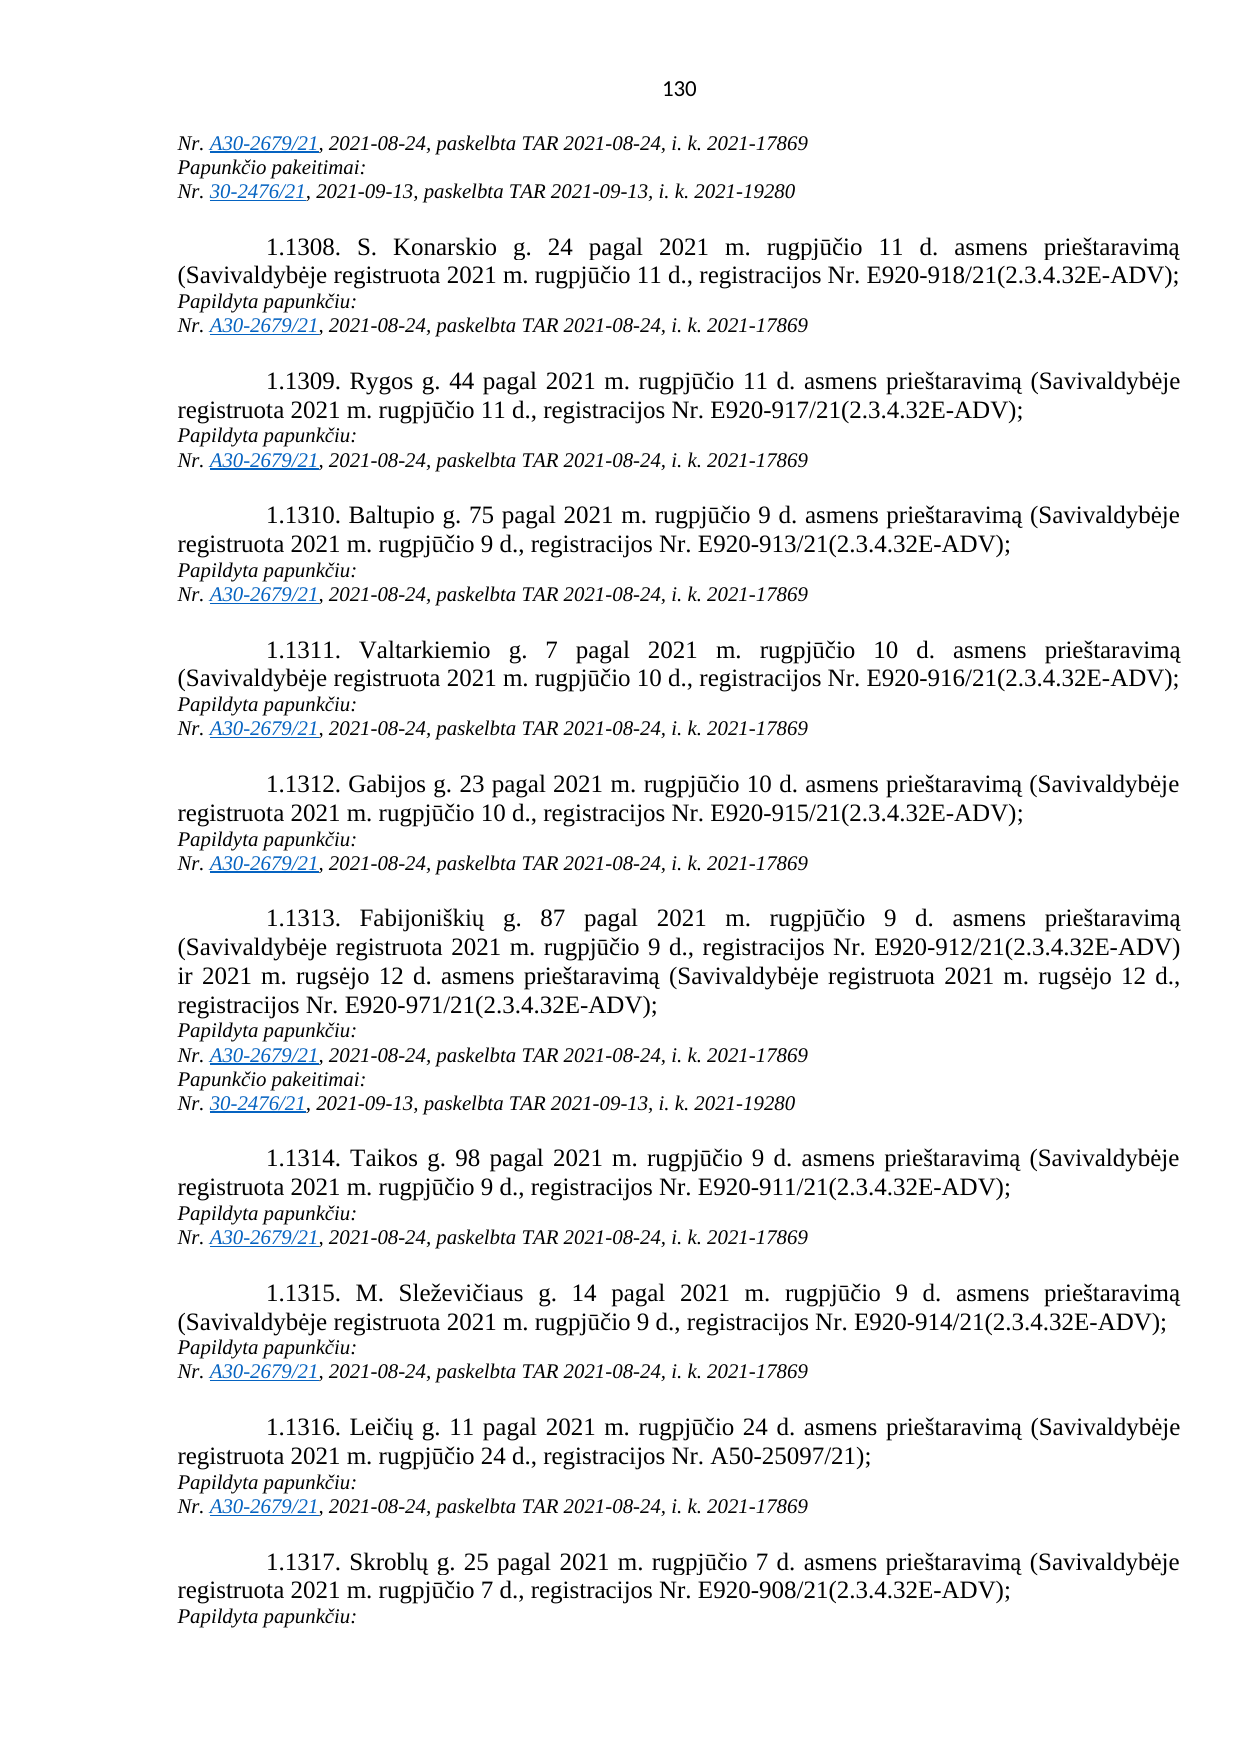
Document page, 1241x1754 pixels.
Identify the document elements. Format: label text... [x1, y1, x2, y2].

text 1.1314. Taikos g. 98 pagal 2021 m. rugpjūčio 9 d. asmens prieštaravimą (Savivaldybėje registruota 2021 m. rugpjūčio 9 d., registracijos Nr. E920-911/21(2.3.4.32E-ADV); [177, 1143, 1181, 1201]
text Papildyta papunkčiu: [177, 827, 1181, 851]
text 1.1312. Gabijos g. 23 pagal 2021 m. rugpjūčio 10 d. asmens prieštaravimą (Savivaldybėje registruota 2021 m. rugpjūčio 10 d., registracijos Nr. E920-915/21(2.3.4.32E-ADV); [177, 769, 1181, 827]
text Nr. A30-2679/21, 2021-08-24, paskelbta TAR 2021-08-24, i. k. 2021-17869 [177, 447, 1181, 472]
text Nr. A30-2679/21, 2021-08-24, paskelbta TAR 2021-08-24, i. k. 2021-17869 [177, 1359, 1181, 1383]
text Papildyta papunkčiu: [177, 558, 1181, 582]
text 1.1316. Leičių g. 11 pagal 2021 m. rugpjūčio 24 d. asmens prieštaravimą (Savivaldybėje registruota 2021 m. rugpjūčio 24 d., registracijos Nr. A50-25097/21); [177, 1412, 1181, 1470]
text Nr. A30-2679/21, 2021-08-24, paskelbta TAR 2021-08-24, i. k. 2021-17869 [177, 851, 1181, 875]
text Nr. A30-2679/21, 2021-08-24, paskelbta TAR 2021-08-24, i. k. 2021-17869 [177, 131, 1181, 155]
text Nr. A30-2679/21, 2021-08-24, paskelbta TAR 2021-08-24, i. k. 2021-17869 [177, 1494, 1181, 1518]
text Papildyta papunkčiu: [177, 423, 1181, 447]
text 1.1308. S. Konarskio g. 24 pagal 2021 m. rugpjūčio 11 d. asmens prieštaravimą (Savivaldybėje registruota 2021 m. rugpjūčio 11 d., registracijos Nr. E920-918/21(2.3.4.32E-ADV); [177, 232, 1181, 289]
text Papildyta papunkčiu: [177, 1604, 1181, 1628]
text Papildyta papunkčiu: [177, 1018, 1181, 1042]
text Papildyta papunkčiu: [177, 1335, 1181, 1359]
text 1.1311. Valtarkiemio g. 7 pagal 2021 m. rugpjūčio 10 d. asmens prieštaravimą (Savivaldybėje registruota 2021 m. rugpjūčio 10 d., registracijos Nr. E920-916/21(2.3.4.32E-ADV); [177, 635, 1181, 692]
text Papildyta papunkčiu: [177, 289, 1181, 313]
text Nr. A30-2679/21, 2021-08-24, paskelbta TAR 2021-08-24, i. k. 2021-17869 [177, 716, 1181, 740]
text 1.1309. Rygos g. 44 pagal 2021 m. rugpjūčio 11 d. asmens prieštaravimą (Savivaldybėje registruota 2021 m. rugpjūčio 11 d., registracijos Nr. E920-917/21(2.3.4.32E-ADV); [177, 366, 1181, 423]
text Papunkčio pakeitimai: [177, 1067, 1181, 1091]
text Nr. 30-2476/21, 2021-09-13, paskelbta TAR 2021-09-13, i. k. 2021-19280 [177, 1091, 1181, 1115]
text Nr. 30-2476/21, 2021-09-13, paskelbta TAR 2021-09-13, i. k. 2021-19280 [177, 179, 1181, 203]
text 1.1315. M. Sleževičiaus g. 14 pagal 2021 m. rugpjūčio 9 d. asmens prieštaravimą (Savivaldybėje registruota 2021 m. rugpjūčio 9 d., registracijos Nr. E920-914/21(2.3.4.32E-ADV); [177, 1278, 1181, 1335]
text Papildyta papunkčiu: [177, 692, 1181, 716]
text Papildyta papunkčiu: [177, 1201, 1181, 1225]
text Papildyta papunkčiu: [177, 1470, 1181, 1494]
text 1.1313. Fabijoniškių g. 87 pagal 2021 m. rugpjūčio 9 d. asmens prieštaravimą (Savivaldybėje registruota 2021 m. rugpjūčio 9 d., registracijos Nr. E920-912/21(2.3.4.32E-ADV) ir 2021 m. rugsėjo 12 d. asmens prieštaravimą (Savivaldybėje registruota 2021 m. rugsėjo 12 d., registracijos Nr. E920-971/21(2.3.4.32E-ADV); [177, 903, 1181, 1018]
text Nr. A30-2679/21, 2021-08-24, paskelbta TAR 2021-08-24, i. k. 2021-17869 [177, 1042, 1181, 1067]
text 1.1317. Skroblų g. 25 pagal 2021 m. rugpjūčio 7 d. asmens prieštaravimą (Savivaldybėje registruota 2021 m. rugpjūčio 7 d., registracijos Nr. E920-908/21(2.3.4.32E-ADV); [177, 1547, 1181, 1604]
text 1.1310. Baltupio g. 75 pagal 2021 m. rugpjūčio 9 d. asmens prieštaravimą (Savivaldybėje registruota 2021 m. rugpjūčio 9 d., registracijos Nr. E920-913/21(2.3.4.32E-ADV); [177, 500, 1181, 558]
text Nr. A30-2679/21, 2021-08-24, paskelbta TAR 2021-08-24, i. k. 2021-17869 [177, 1225, 1181, 1249]
text Papunkčio pakeitimai: [177, 155, 1181, 179]
text Nr. A30-2679/21, 2021-08-24, paskelbta TAR 2021-08-24, i. k. 2021-17869 [177, 582, 1181, 606]
text Nr. A30-2679/21, 2021-08-24, paskelbta TAR 2021-08-24, i. k. 2021-17869 [177, 313, 1181, 337]
